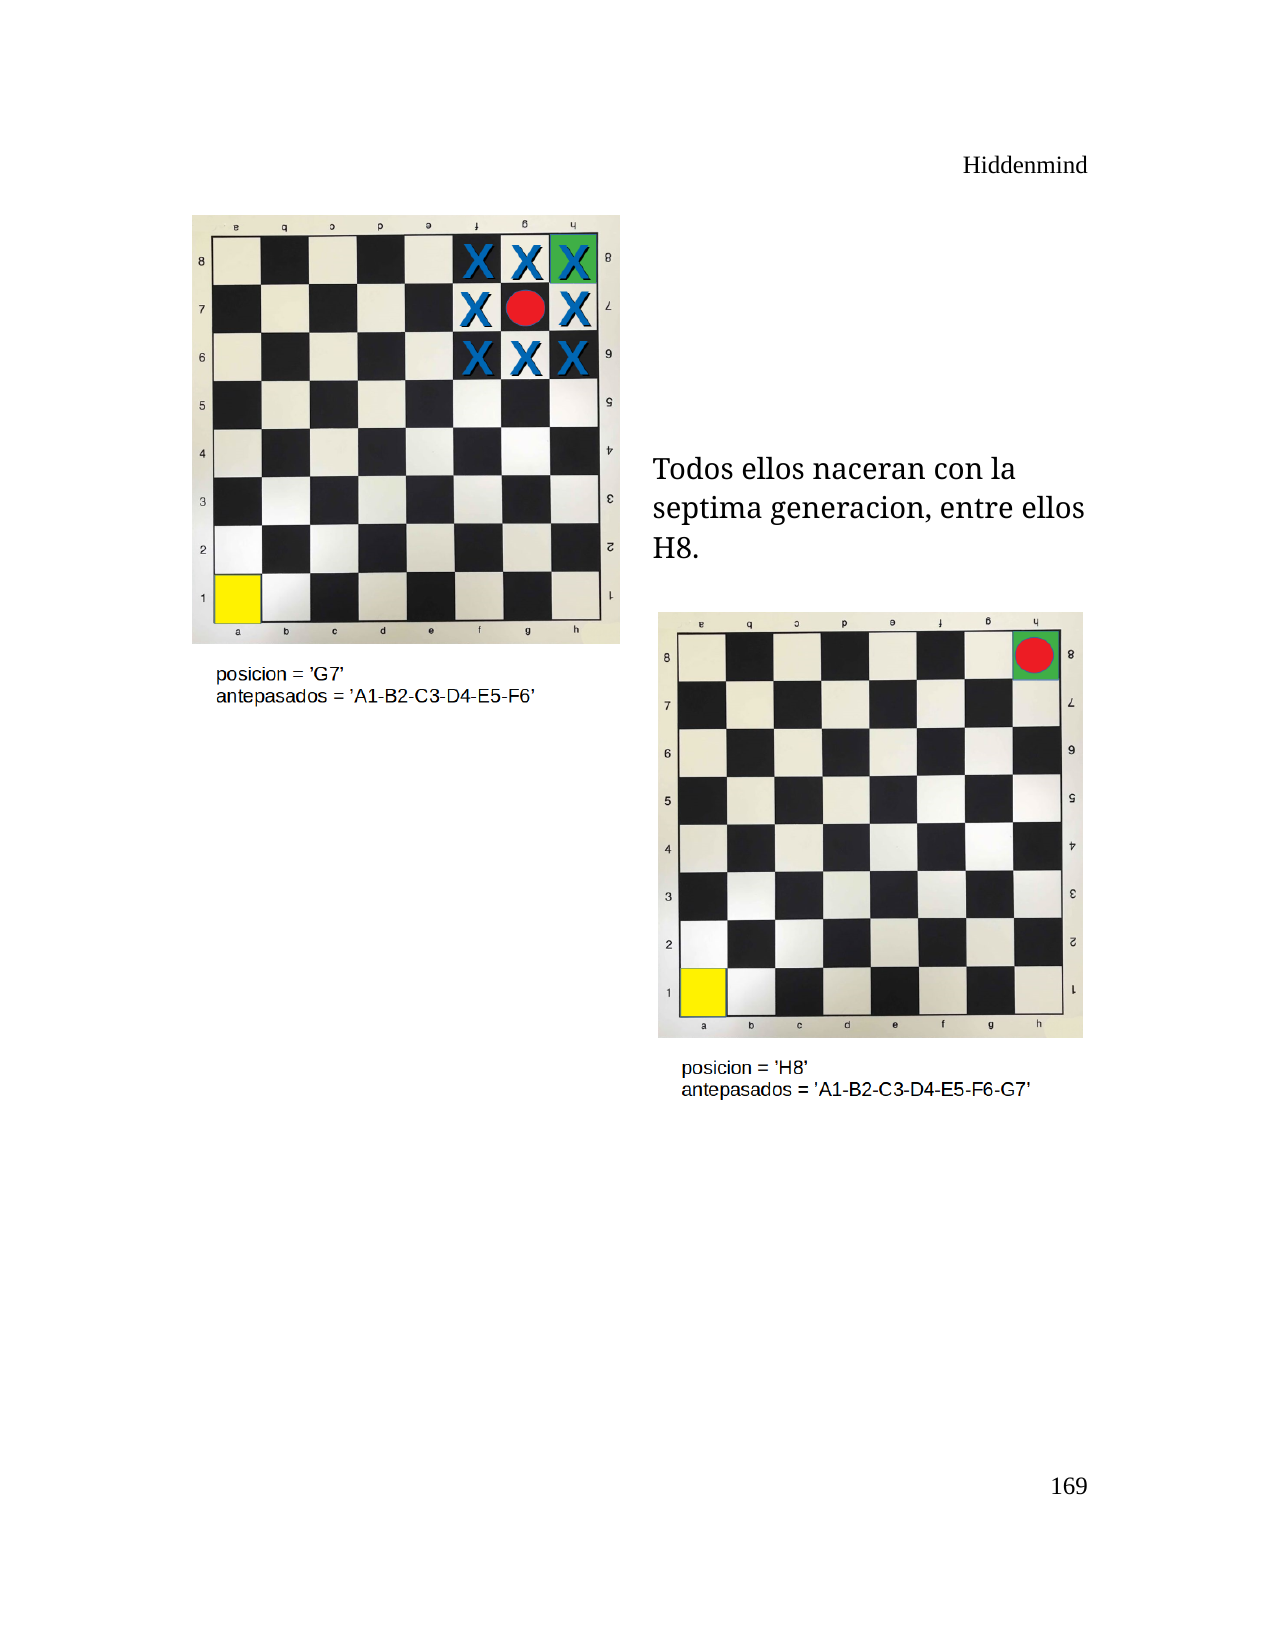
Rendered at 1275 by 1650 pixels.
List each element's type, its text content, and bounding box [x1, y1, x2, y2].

picture [652, 606, 1088, 1107]
text Todos ellos naceran con la septima generacion, entre ellos H8. [652, 448, 1087, 567]
picture [187, 210, 623, 711]
